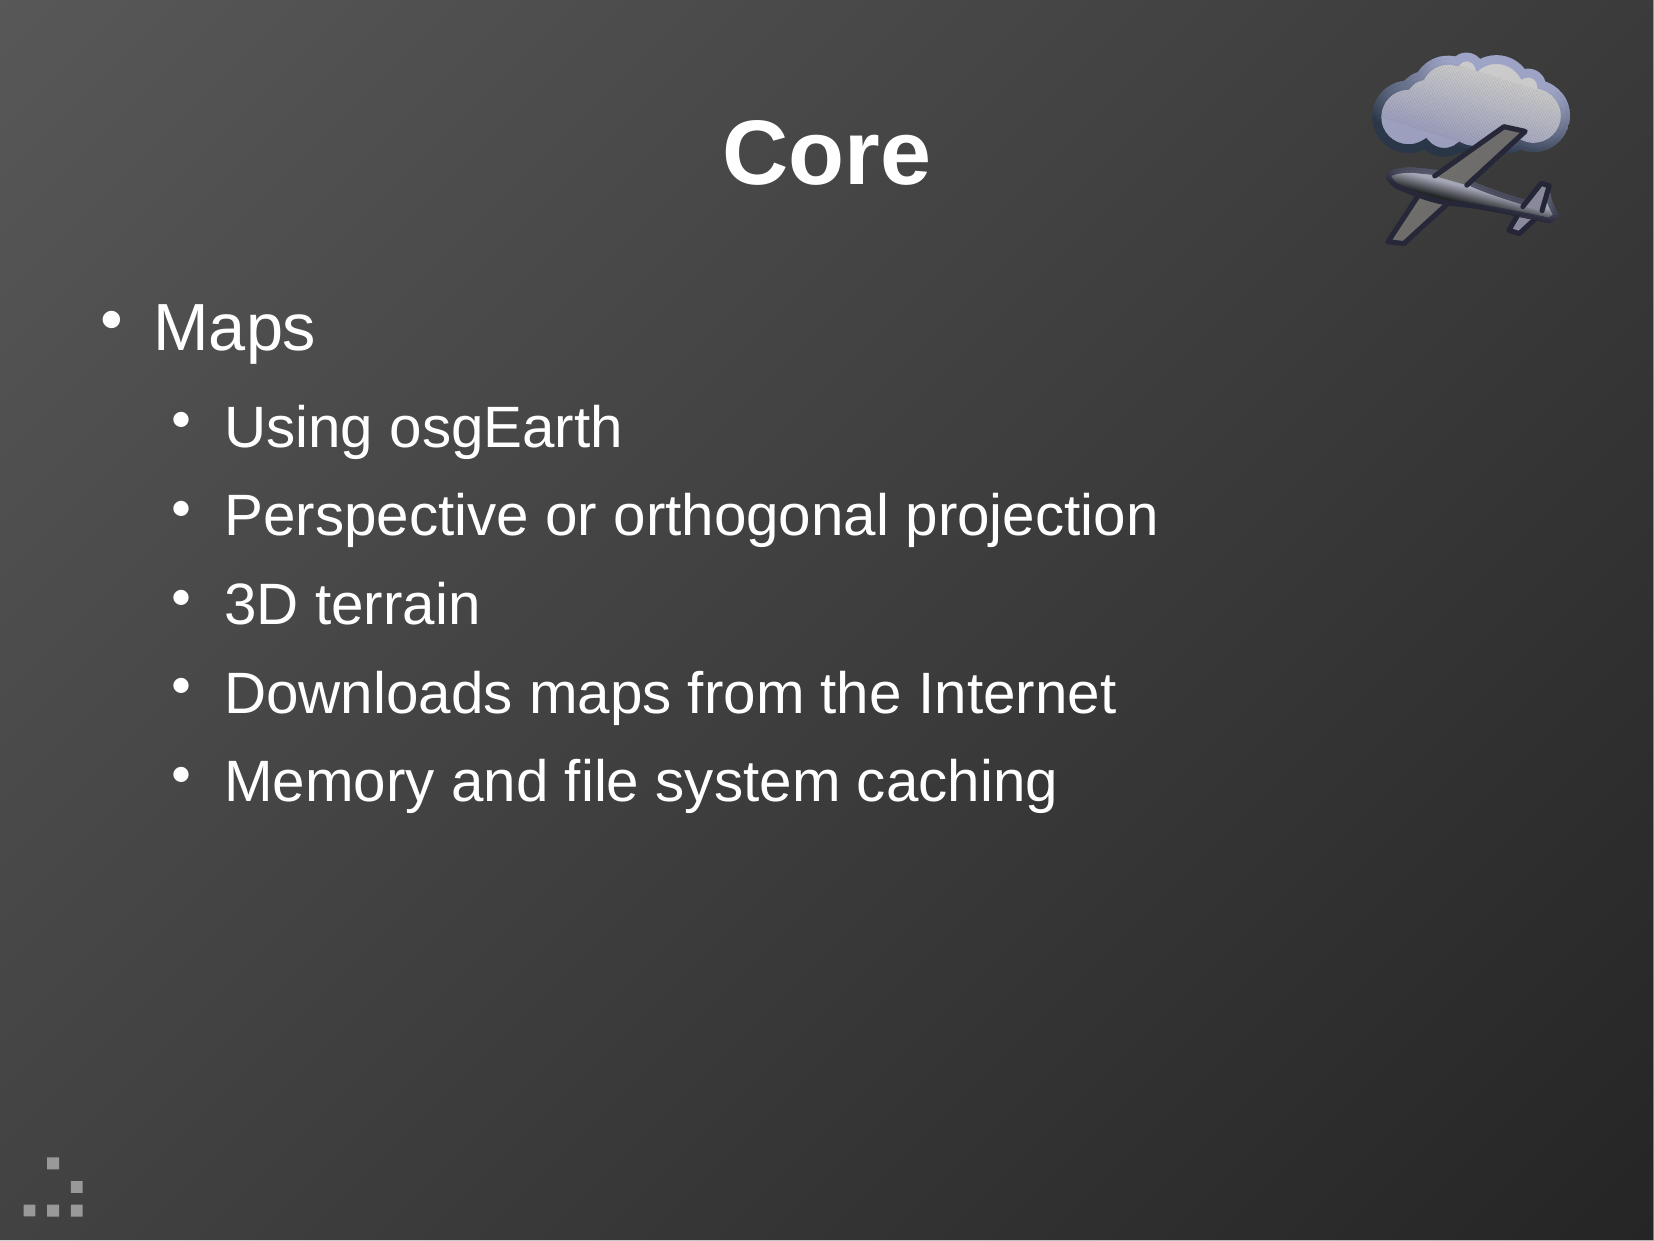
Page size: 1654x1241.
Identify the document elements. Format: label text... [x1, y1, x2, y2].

title Core [82, 49, 1571, 257]
list Maps Using osgEarth Perspective or orthogonal projection 3D terrain Downloads maps from the Internet Memory and file system caching [82, 290, 1538, 1010]
